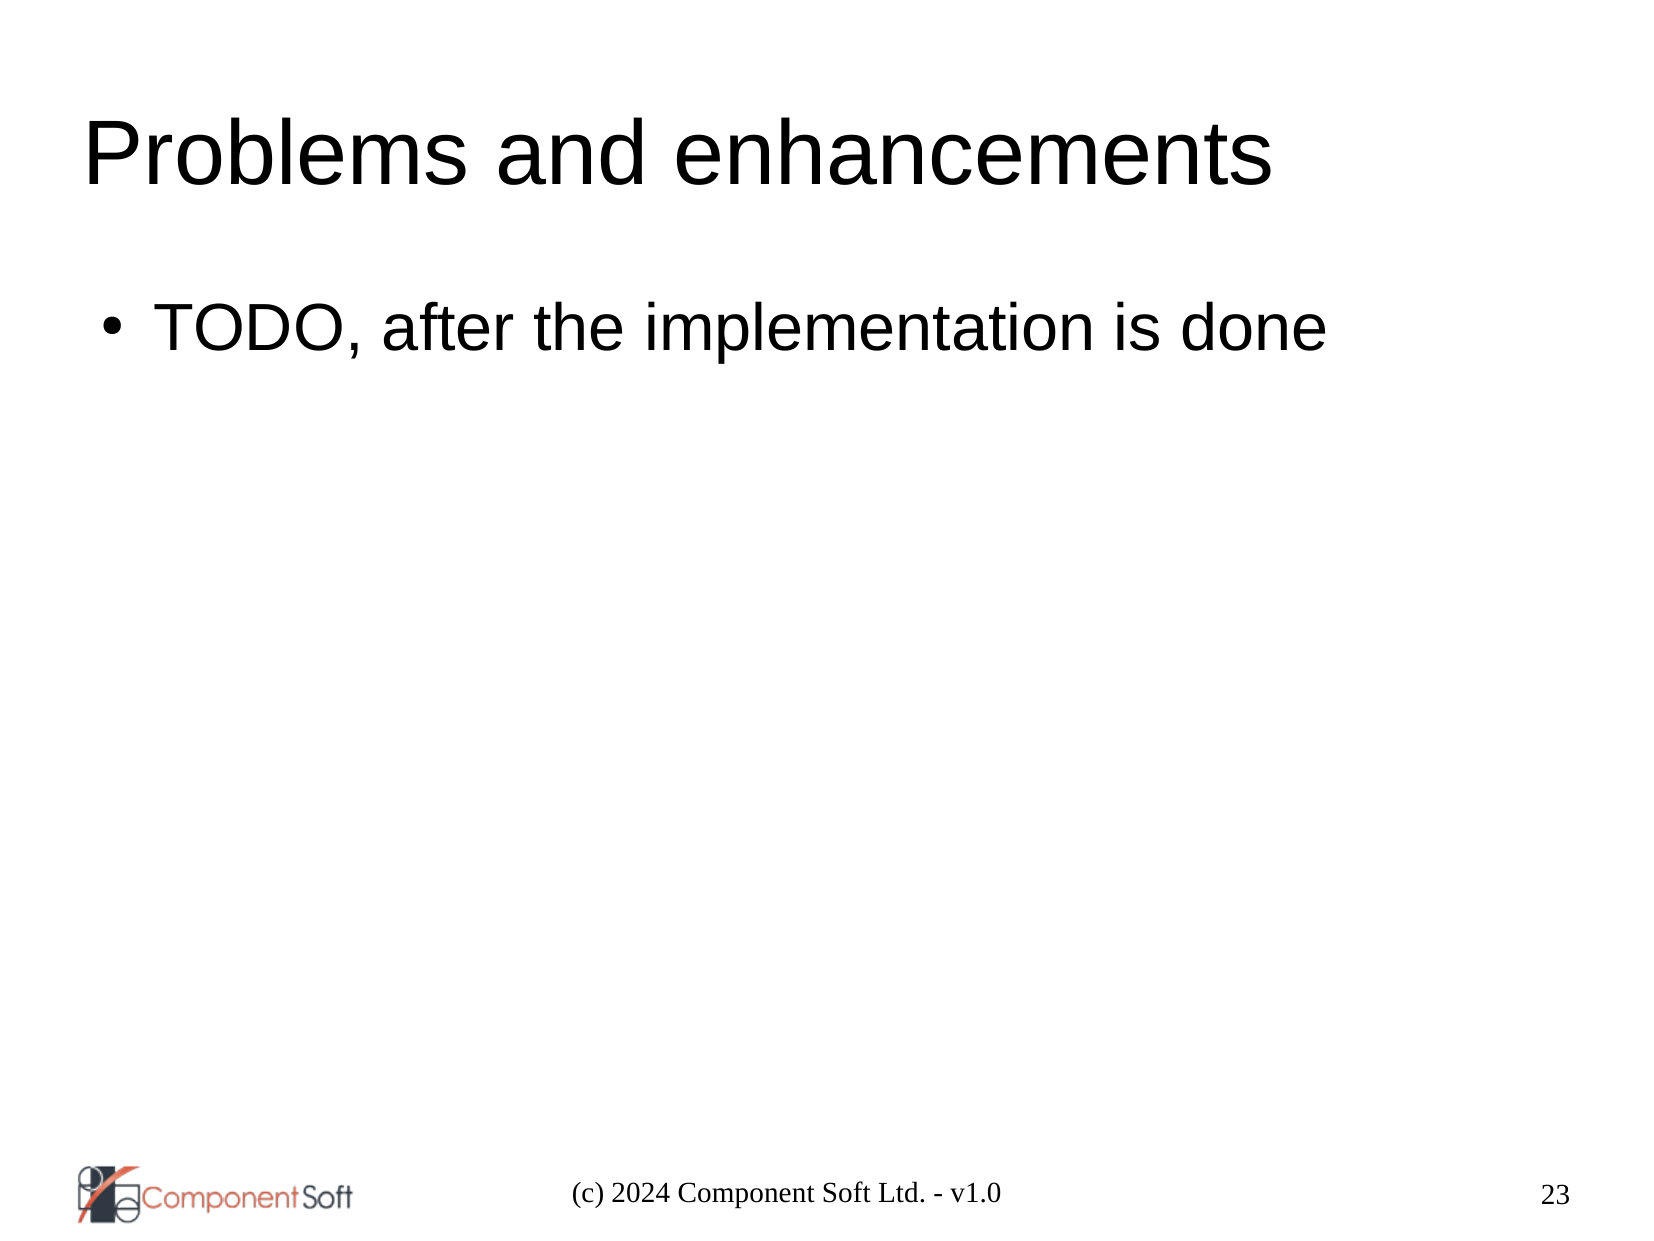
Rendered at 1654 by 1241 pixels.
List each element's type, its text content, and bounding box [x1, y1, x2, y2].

title Problems and enhancements [82, 49, 1571, 257]
list TODO, after the implementation is done [82, 290, 1571, 1010]
picture [75, 1162, 357, 1227]
